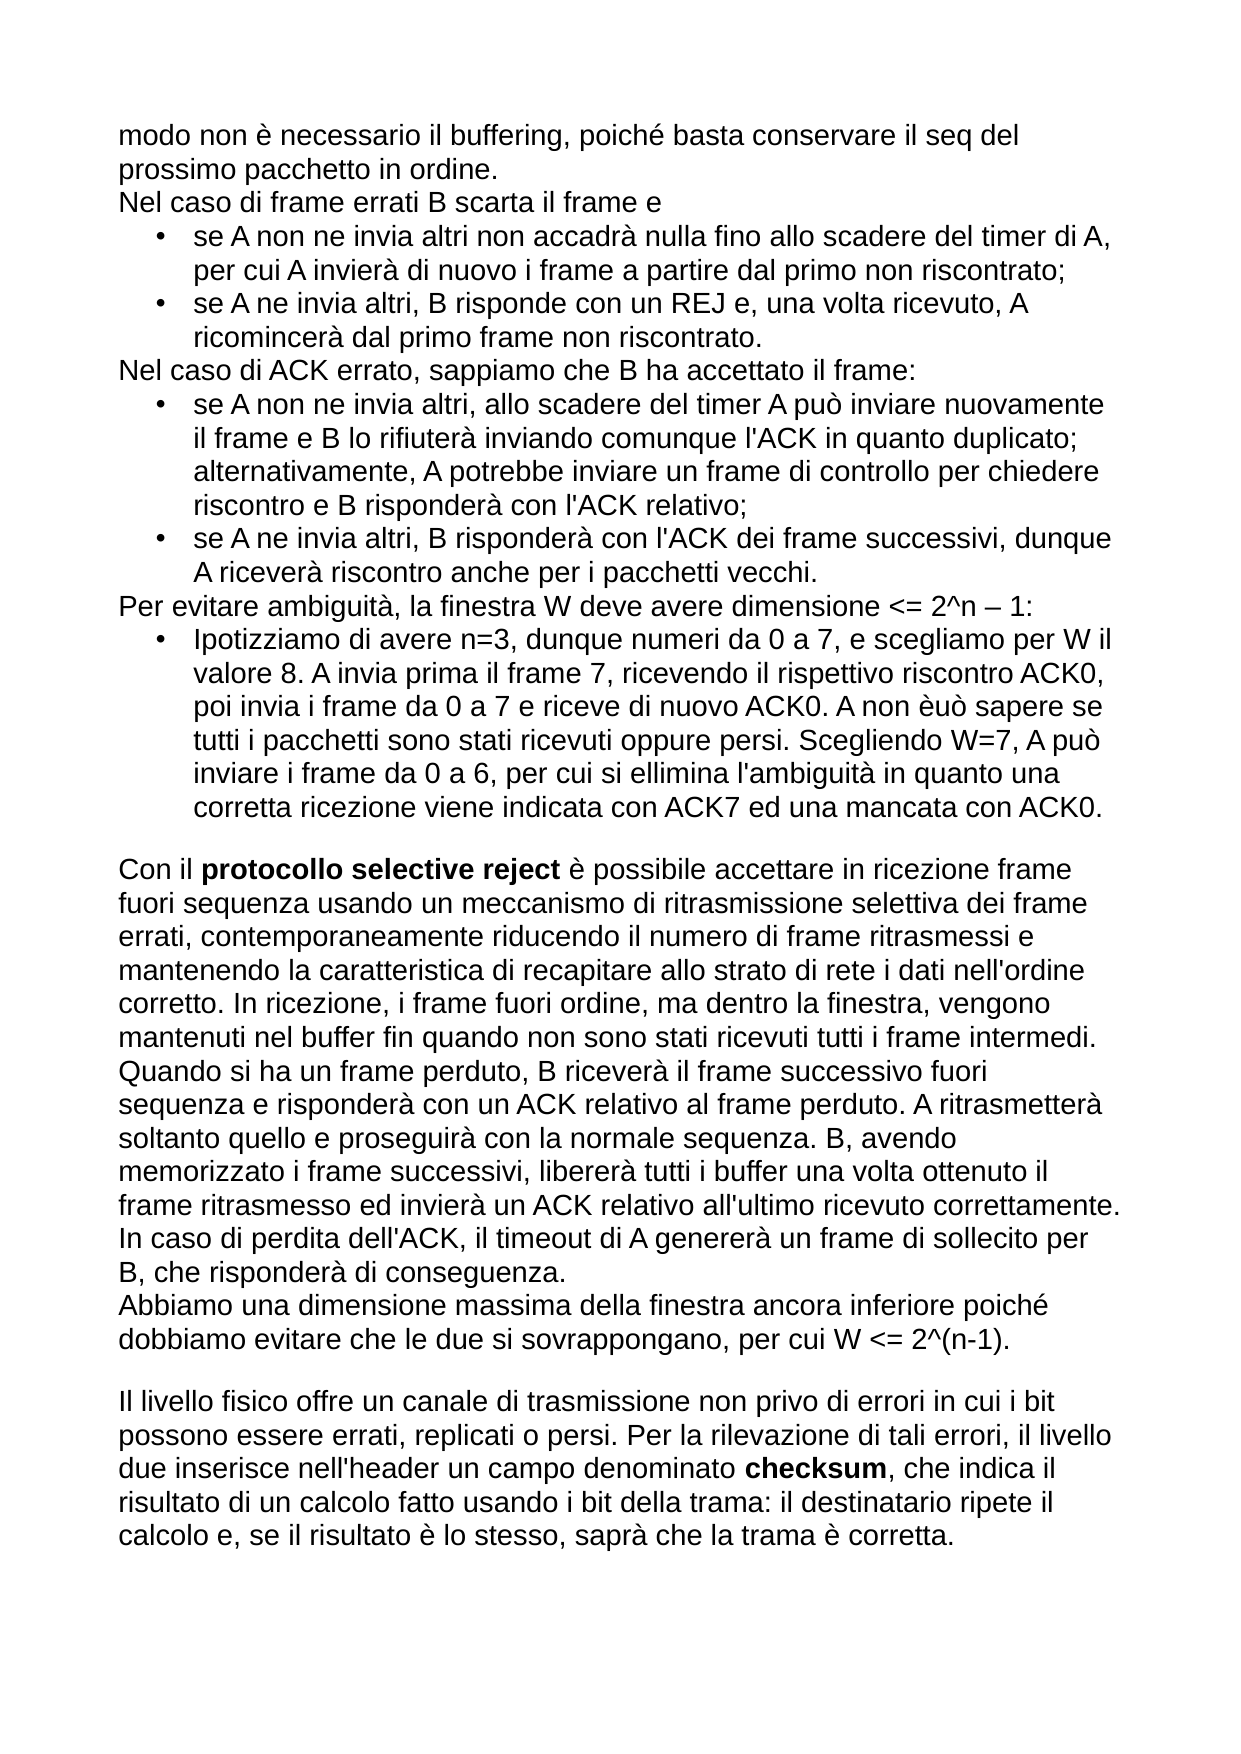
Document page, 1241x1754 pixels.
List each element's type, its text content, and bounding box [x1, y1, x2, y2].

text Per evitare ambiguità, la finestra W deve avere dimensione <= 2^n – 1: [118, 588, 1122, 622]
list se A non ne invia altri, allo scadere del timer A può inviare nuovamente il frame e B lo rifiuterà inviando comunque l'ACK in quanto duplicato; alternativamente, A potrebbe inviare un frame di controllo per chiedere riscontro e B risponderà con l'ACK relativo; [156, 387, 1122, 521]
text Abbiamo una dimensione massima della finestra ancora inferiore poiché dobbiamo evitare che le due si sovrappongano, per cui W <= 2^(n-1). [118, 1288, 1122, 1355]
text Nel caso di frame errati B scarta il frame e [118, 185, 1122, 219]
text Quando si ha un frame perduto, B riceverà il frame successivo fuori sequenza e risponderà con un ACK relativo al frame perduto. A ritrasmetterà soltanto quello e proseguirà con la normale sequenza. B, avendo memorizzato i frame successivi, libererà tutti i buffer una volta ottenuto il frame ritrasmesso ed invierà un ACK relativo all'ultimo ricevuto correttamente. In caso di perdita dell'ACK, il timeout di A genererà un frame di sollecito per B, che risponderà di conseguenza. [118, 1053, 1122, 1288]
list Ipotizziamo di avere n=3, dunque numeri da 0 a 7, e scegliamo per W il valore 8. A invia prima il frame 7, ricevendo il rispettivo riscontro ACK0, poi invia i frame da 0 a 7 e riceve di nuovo ACK0. A non èuò sapere se tutti i pacchetti sono stati ricevuti oppure persi. Scegliendo W=7, A può inviare i frame da 0 a 6, per cui si ellimina l'ambiguità in quanto una corretta ricezione viene indicata con ACK7 ed una mancata con ACK0. [156, 622, 1122, 823]
list se A ne invia altri, B risponderà con l'ACK dei frame successivi, dunque A riceverà riscontro anche per i pacchetti vecchi. [156, 521, 1122, 588]
text Il livello fisico offre un canale di trasmissione non privo di errori in cui i bit possono essere errati, replicati o persi. Per la rilevazione di tali errori, il livello due inserisce nell'header un campo denominato checksum, che indica il risultato di un calcolo fatto usando i bit della trama: il destinatario ripete il calcolo e, se il risultato è lo stesso, saprà che la trama è corretta. [118, 1384, 1122, 1552]
list se A ne invia altri, B risponde con un REJ e, una volta ricevuto, A ricomincerà dal primo frame non riscontrato. [156, 286, 1122, 353]
text Nel caso di ACK errato, sappiamo che B ha accettato il frame: [118, 353, 1122, 387]
list se A non ne invia altri non accadrà nulla fino allo scadere del timer di A, per cui A invierà di nuovo i frame a partire dal primo non riscontrato; [156, 219, 1122, 286]
text modo non è necessario il buffering, poiché basta conservare il seq del prossimo pacchetto in ordine. [118, 118, 1122, 185]
text Con il protocollo selective reject è possibile accettare in ricezione frame fuori sequenza usando un meccanismo di ritrasmissione selettiva dei frame errati, contemporaneamente riducendo il numero di frame ritrasmessi e mantenendo la caratteristica di recapitare allo strato di rete i dati nell'ordine corretto. In ricezione, i frame fuori ordine, ma dentro la finestra, vengono mantenuti nel buffer fin quando non sono stati ricevuti tutti i frame intermedi. [118, 852, 1122, 1053]
